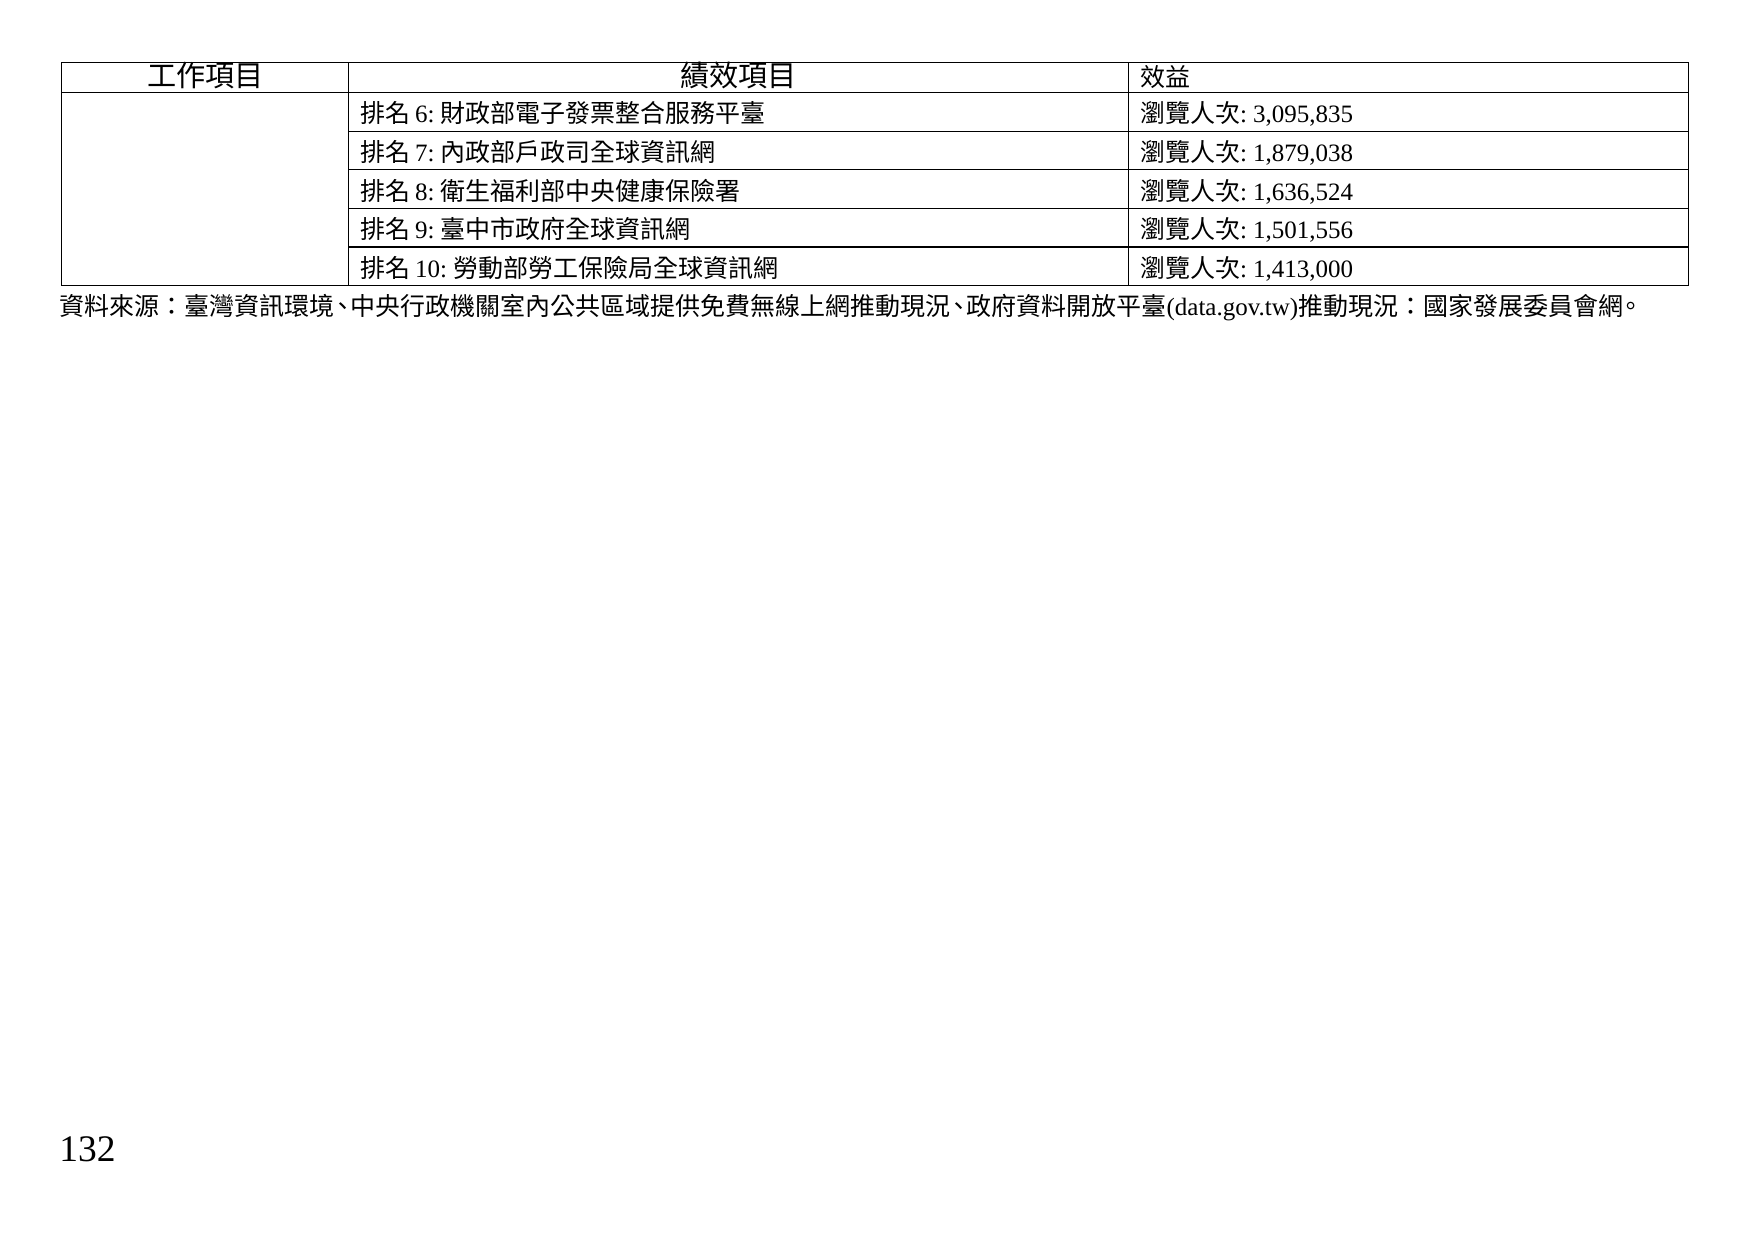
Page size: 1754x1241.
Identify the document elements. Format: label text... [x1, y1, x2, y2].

table_cell 排名9: 臺中市政府全球資訊網 [349, 209, 1128, 246]
table_header 績效項目 [349, 63, 1128, 92]
text 資料來源：臺灣資訊環境、中央行政機關室內公共區域提供免費無線上網推動現況、政府資料開放平臺(data.gov.tw)推動現況：國家發展委員會網。 [59, 286, 1639, 322]
table_cell 排名10: 勞動部勞工保險局全球資訊網 [349, 248, 1128, 285]
table_cell 瀏覽人次: 1,879,038 [1129, 132, 1688, 169]
table_cell 排名7: 內政部戶政司全球資訊網 [349, 132, 1128, 169]
table_header 效益 [1129, 63, 1688, 92]
table_cell 瀏覽人次: 3,095,835 [1129, 93, 1688, 131]
table_cell 瀏覽人次: 1,501,556 [1129, 209, 1688, 246]
table_cell 瀏覽人次: 1,413,000 [1129, 248, 1688, 285]
table_cell 排名6: 財政部電子發票整合服務平臺 [349, 93, 1128, 131]
table_header 工作項目 [62, 63, 348, 92]
table_cell 排名8: 衛生福利部中央健康保險署 [349, 170, 1128, 208]
table_cell 瀏覽人次: 1,636,524 [1129, 170, 1688, 208]
table_cell [62, 93, 348, 285]
